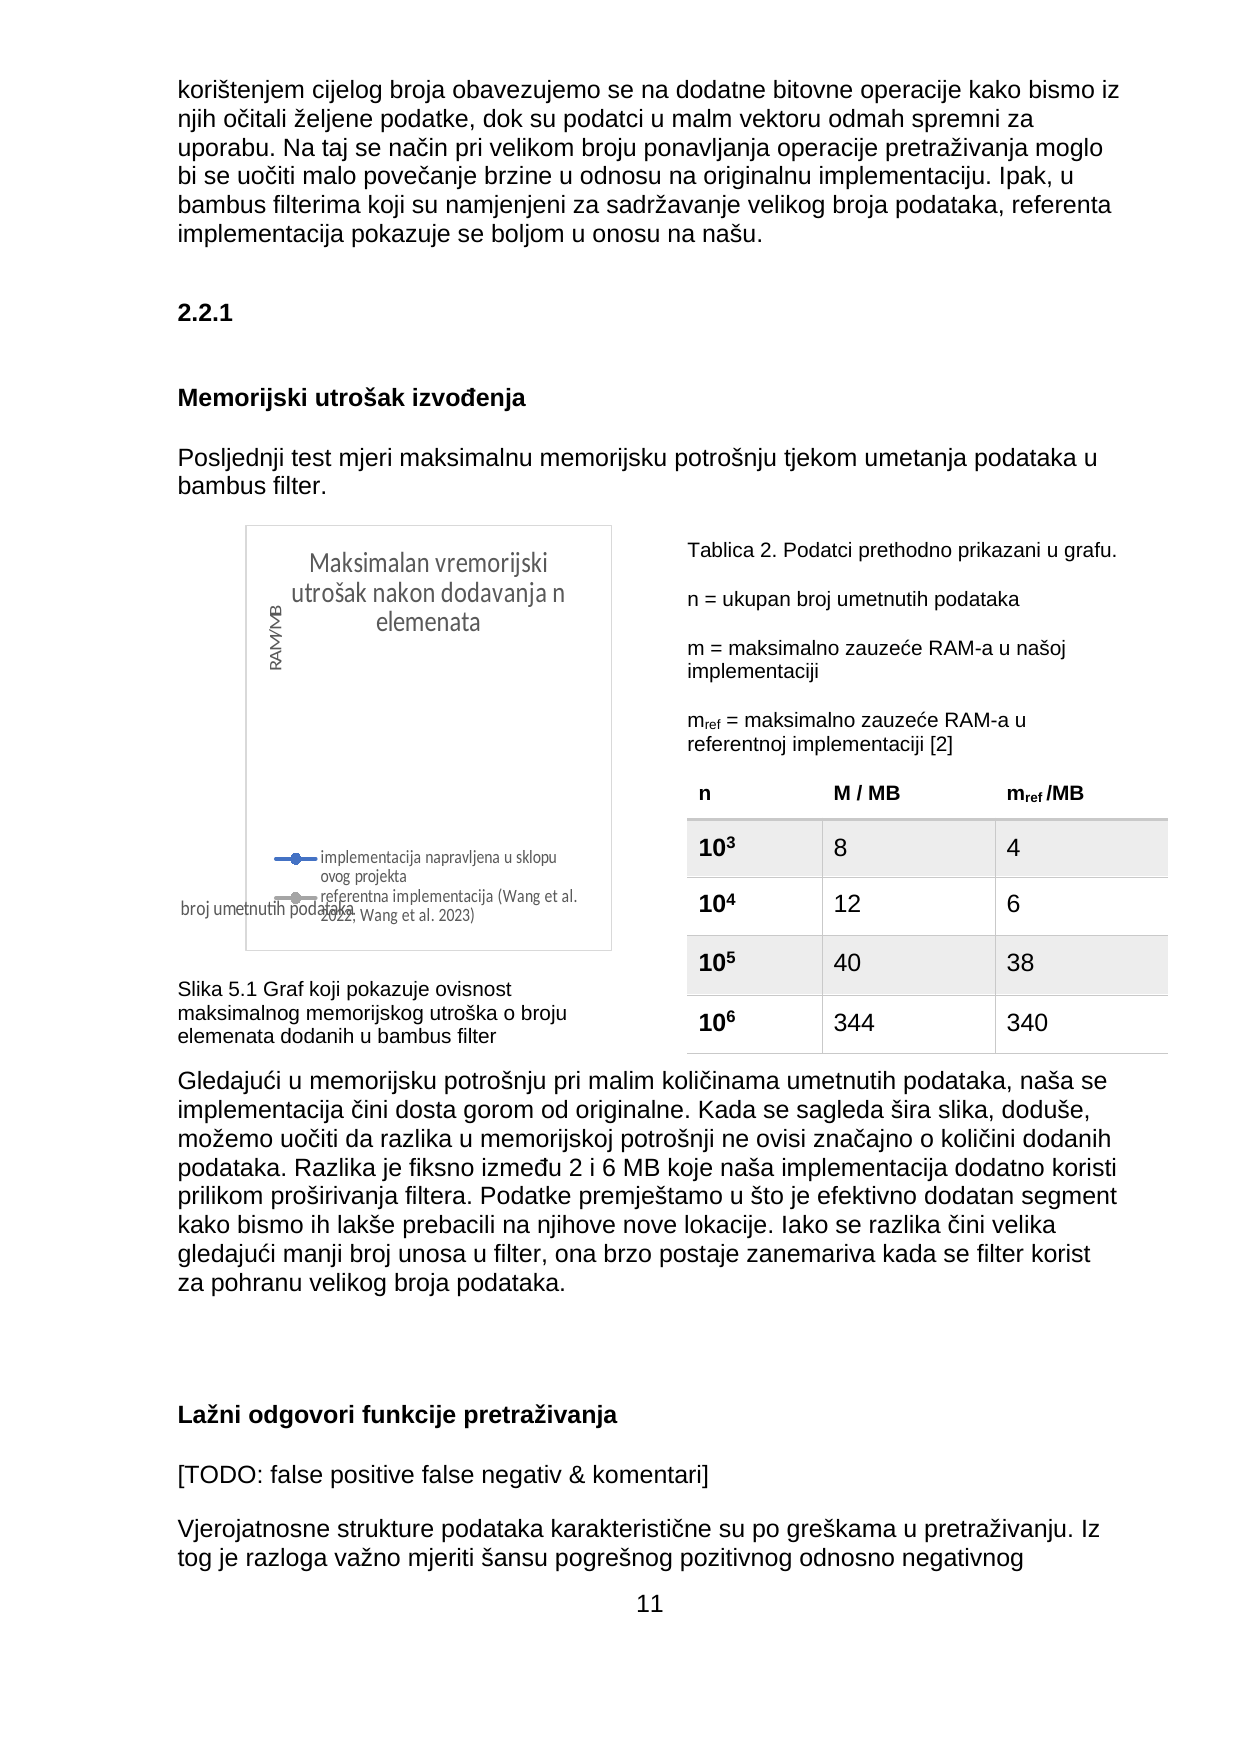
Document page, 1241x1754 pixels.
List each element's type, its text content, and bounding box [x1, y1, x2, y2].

text m = maksimalno zauzeće RAM-a u našoj implementaciji [687, 635, 1122, 683]
table_cell 4 [996, 821, 1168, 876]
table_cell 344 [823, 996, 995, 1053]
table_cell 6 [996, 878, 1168, 935]
table_header mref /MB [995, 769, 1168, 818]
table_header M / MB [822, 769, 995, 818]
table_cell 38 [996, 936, 1168, 994]
subtitle Lažni odgovori funkcije pretraživanja [177, 1400, 1122, 1429]
text Gledajući u memorijsku potrošnju pri malim količinama umetnutih podataka, naša se implementacija čini dosta gorom od originalne. Kada se sagleda šira slika, doduše, možemo uočiti da razlika u memorijskoj potrošnji ne ovisi značajno o količini dodanih podataka. Razlika je fiksno između 2 i 6 MB koje naša implementacija dodatno koristi prilikom proširivanja filtera. Podatke premještamo u što je efektivno dodatan segment kako bismo ih lakše prebacili na njihove nove lokacije. Iako se razlika čini velika gledajući manji broj unosa u filter, ona brzo postaje zanemariva kada se filter korist za pohranu velikog broja podataka. [177, 1066, 1122, 1296]
table_cell 104 [687, 878, 822, 935]
text Tablica 2. Podatci prethodno prikazani u grafu. [687, 537, 1122, 561]
text korištenjem cijelog broja obavezujemo se na dodatne bitovne operacije kako bismo iz njih očitali željene podatke, dok su podatci u malm vektoru odmah spremni za uporabu. Na taj se način pri velikom broju ponavljanja operacije pretraživanja moglo bi se uočiti malo povečanje brzine u odnosu na originalnu implementaciju. Ipak, u bambus filterima koji su namjenjeni za sadržavanje velikog broja podataka, referenta implementacija pokazuje se boljom u onosu na našu. [177, 75, 1122, 247]
table_header n [687, 769, 822, 818]
text Slika 5.1 Graf koji pokazuje ovisnost maksimalnog memorijskog utroška o broju elemenata dodanih u bambus filter [177, 976, 612, 1048]
text Vjerojatnosne strukture podataka karakteristične su po greškama u pretraživanju. Iz tog je razloga važno mjeriti šansu pogrešnog pozitivnog odnosno negativnog [177, 1514, 1122, 1571]
text [TODO: false positive false negativ & komentari] [177, 1460, 1122, 1489]
table_cell 12 [823, 878, 995, 935]
table_cell 105 [687, 936, 822, 994]
text mref = maksimalno zauzeće RAM-a u referentnoj implementaciji [2] [687, 708, 1122, 756]
subtitle Memorijski utrošak izvođenja [177, 382, 1122, 411]
text n = ukupan broj umetnutih podataka [687, 586, 1122, 610]
table_cell 40 [823, 936, 995, 994]
table_cell 106 [687, 996, 822, 1053]
text Posljednji test mjeri maksimalnu memorijsku potrošnju tjekom umetanja podataka u bambus filter. [177, 442, 1122, 500]
table_cell 8 [823, 821, 995, 876]
table_cell 340 [996, 996, 1168, 1053]
table_cell 103 [687, 821, 822, 876]
